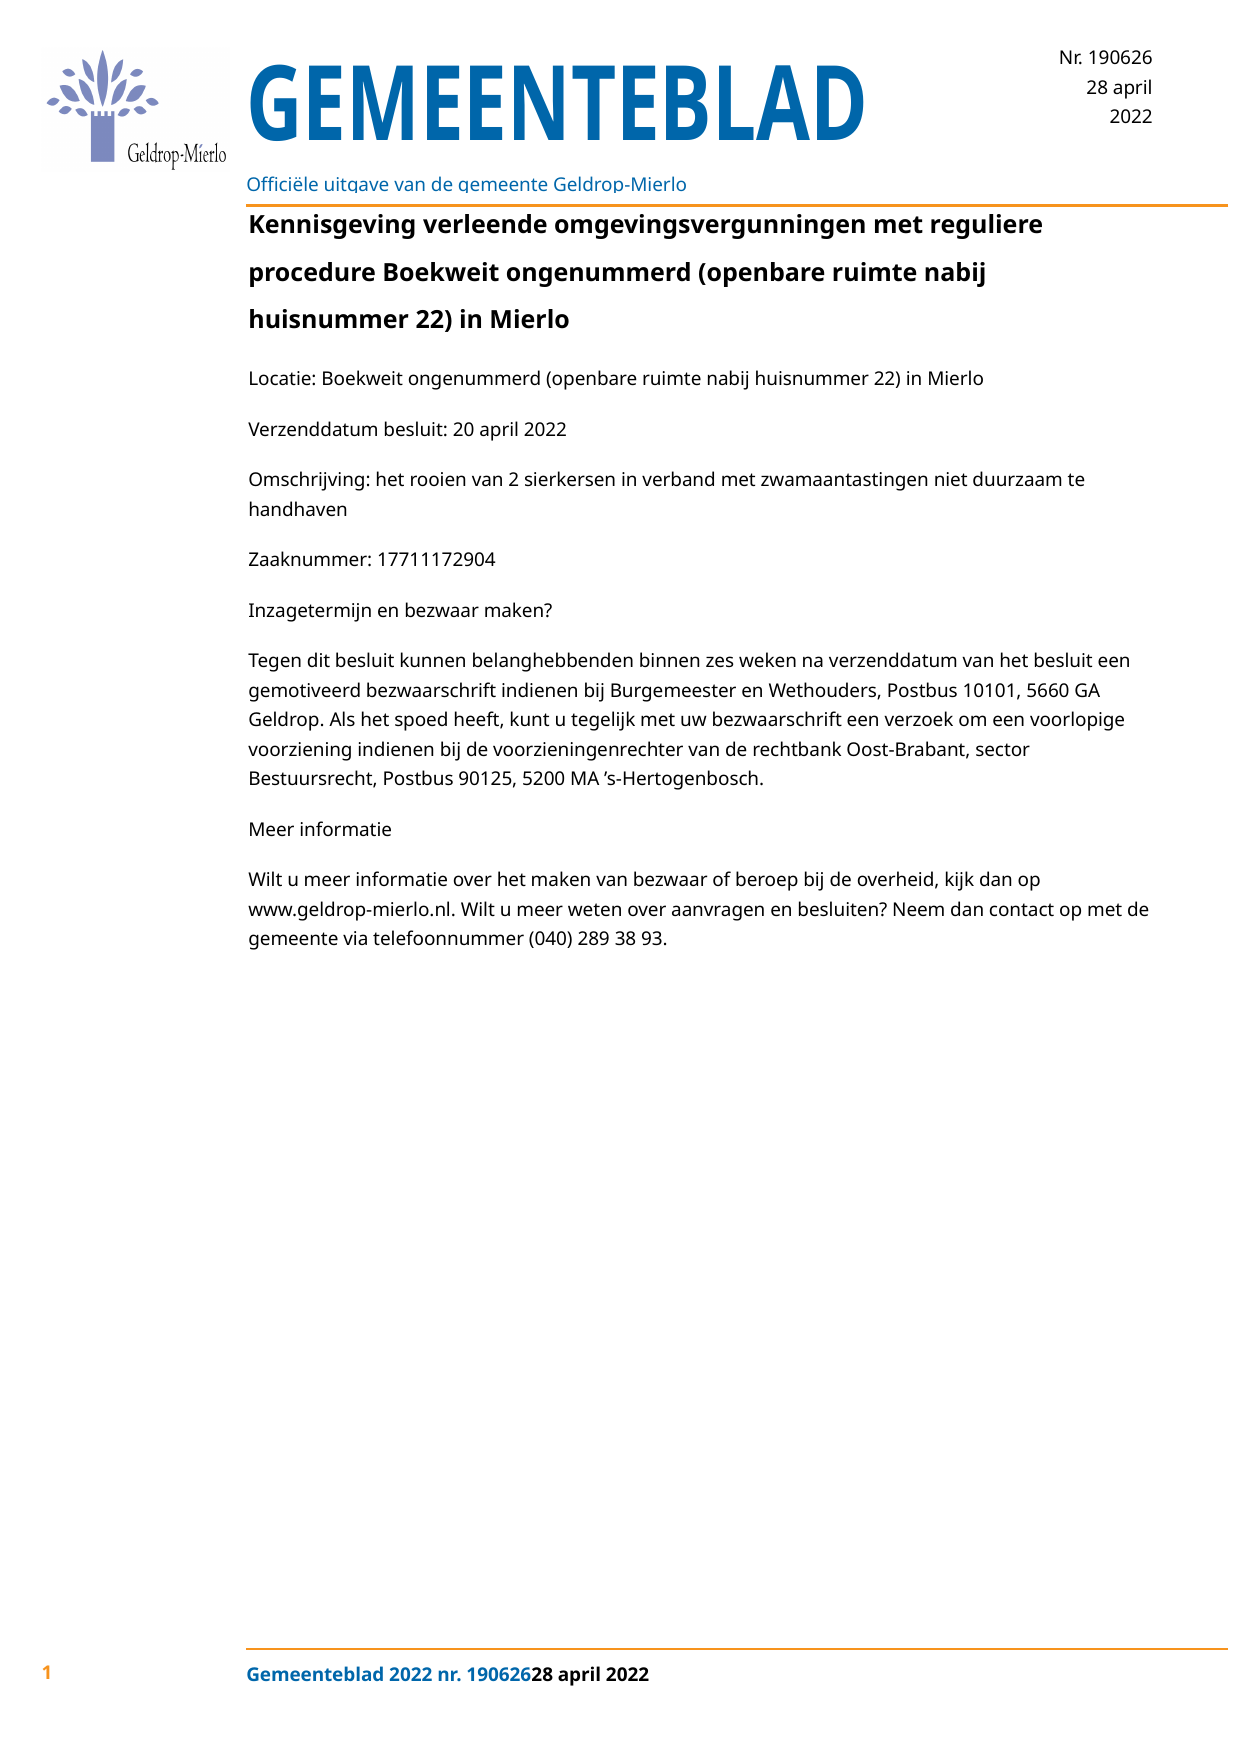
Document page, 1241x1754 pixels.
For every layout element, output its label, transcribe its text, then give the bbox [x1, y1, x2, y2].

text Meer informatie [248, 816, 1152, 842]
text Verzenddatum besluit: 20 april 2022 [248, 416, 1152, 442]
text Omschrijving: het rooien van 2 sierkersen in verband met zwamaantastingen niet duurzaam te handhaven [248, 466, 1152, 522]
text Tegen dit besluit kunnen belanghebbenden binnen zes weken na verzenddatum van het besluit een gemotiveerd bezwaarschrift indienen bij Burgemeester en Wethouders, Postbus 10101, 5660 GA Geldrop. Als het spoed heeft, kunt u tegelijk met uw bezwaarschrift een verzoek om een voorlopige voorziening indienen bij de voorzieningenrechter van de rechtbank Oost-Brabant, sector Bestuursrecht, Postbus 90125, 5200 MA ’s-Hertogenbosch. [248, 647, 1152, 791]
picture [41, 47, 231, 172]
text Inzagetermijn en bezwaar maken? [248, 597, 1152, 622]
text Zaaknummer: 17711172904 [248, 546, 1152, 572]
text Locatie: Boekweit ongenummerd (openbare ruimte nabij huisnummer 22) in Mierlo [248, 366, 1152, 391]
text Kennisgeving verleende omgevingsvergunningen met reguliere procedure Boekweit ongenummerd (openbare ruimte nabij huisnummer 22) in Mierlo [248, 207, 1152, 336]
text Wilt u meer informatie over het maken van bezwaar of beroep bij de overheid, kijk dan op www.geldrop-mierlo.nl. Wilt u meer weten over aanvragen en besluiten? Neem dan contact op met de gemeente via telefoonnummer (040) 289 38 93. [248, 866, 1152, 951]
